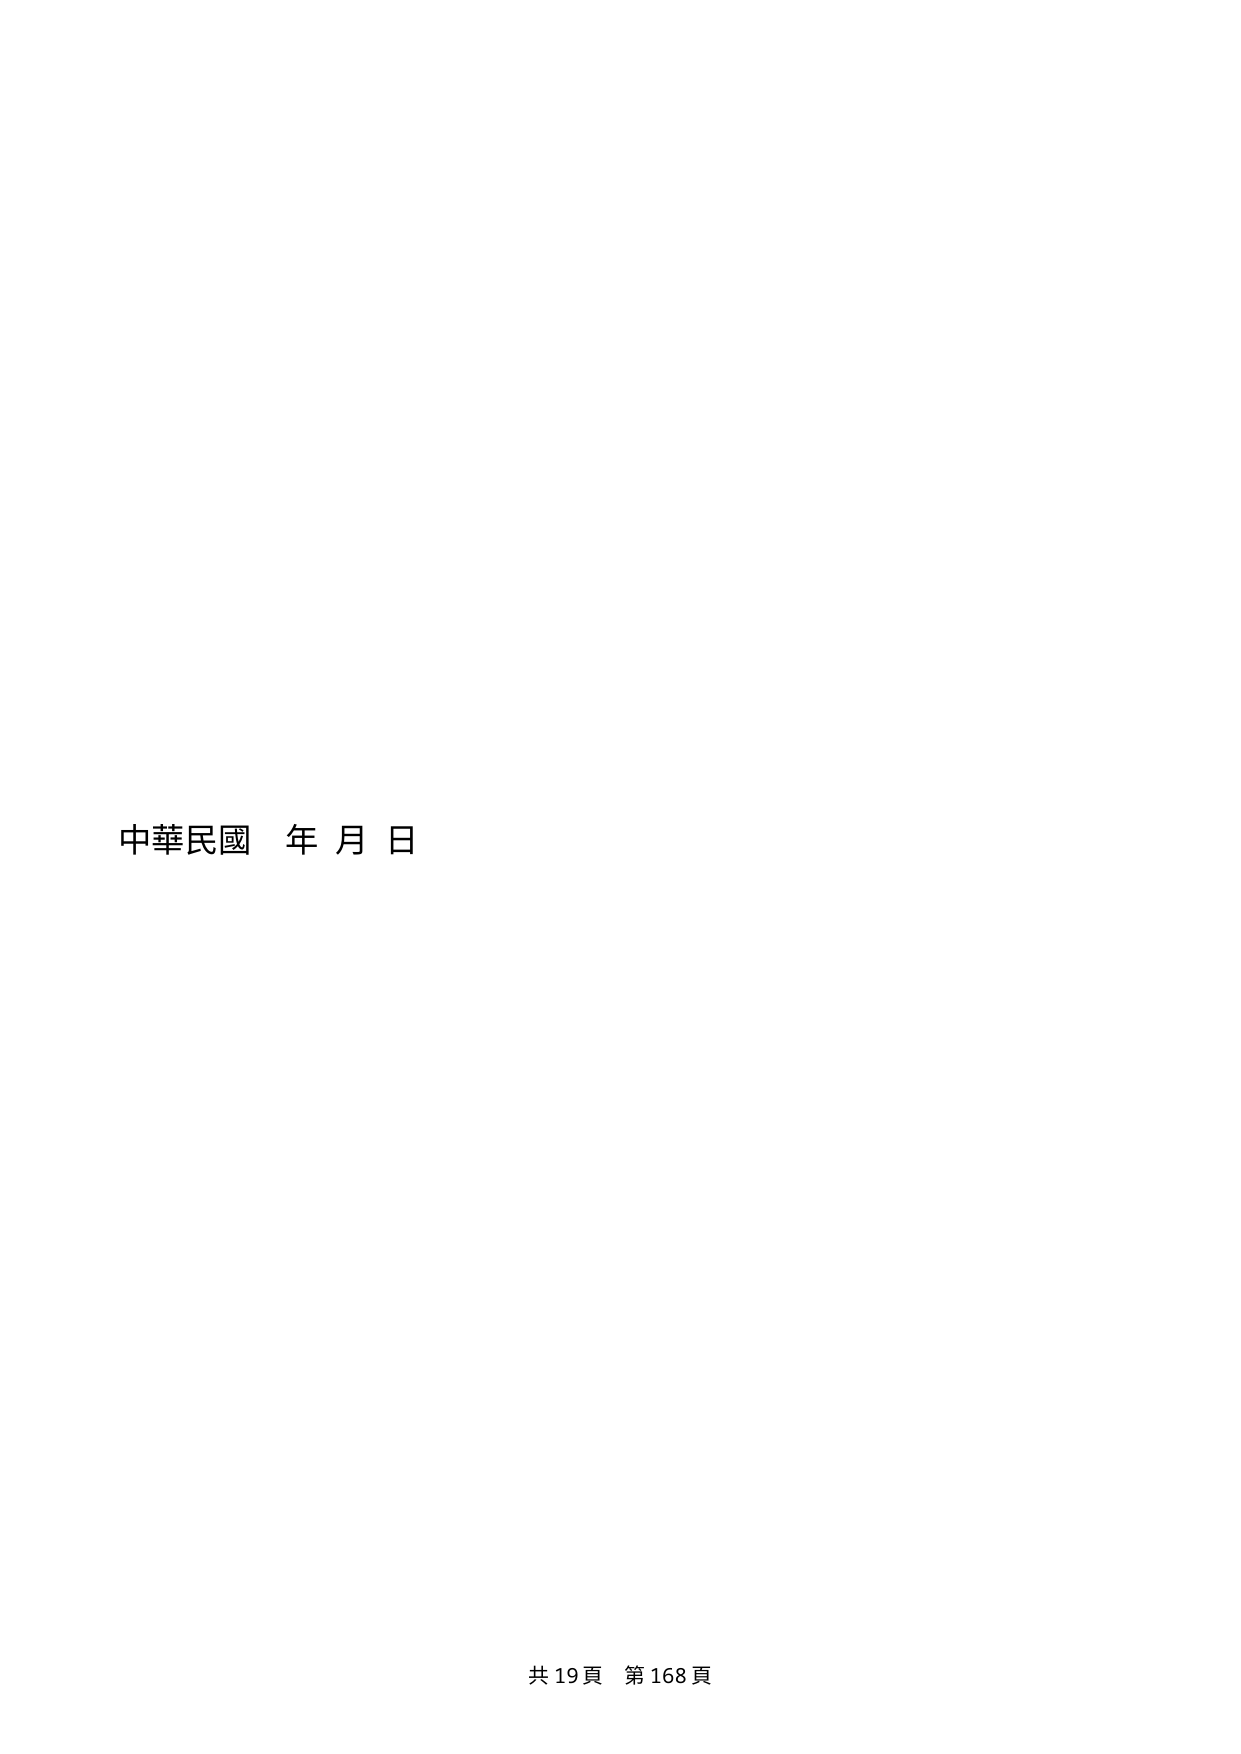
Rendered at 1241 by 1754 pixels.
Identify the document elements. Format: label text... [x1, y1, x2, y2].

text 中華民國 年 月 日 [118, 797, 1122, 859]
